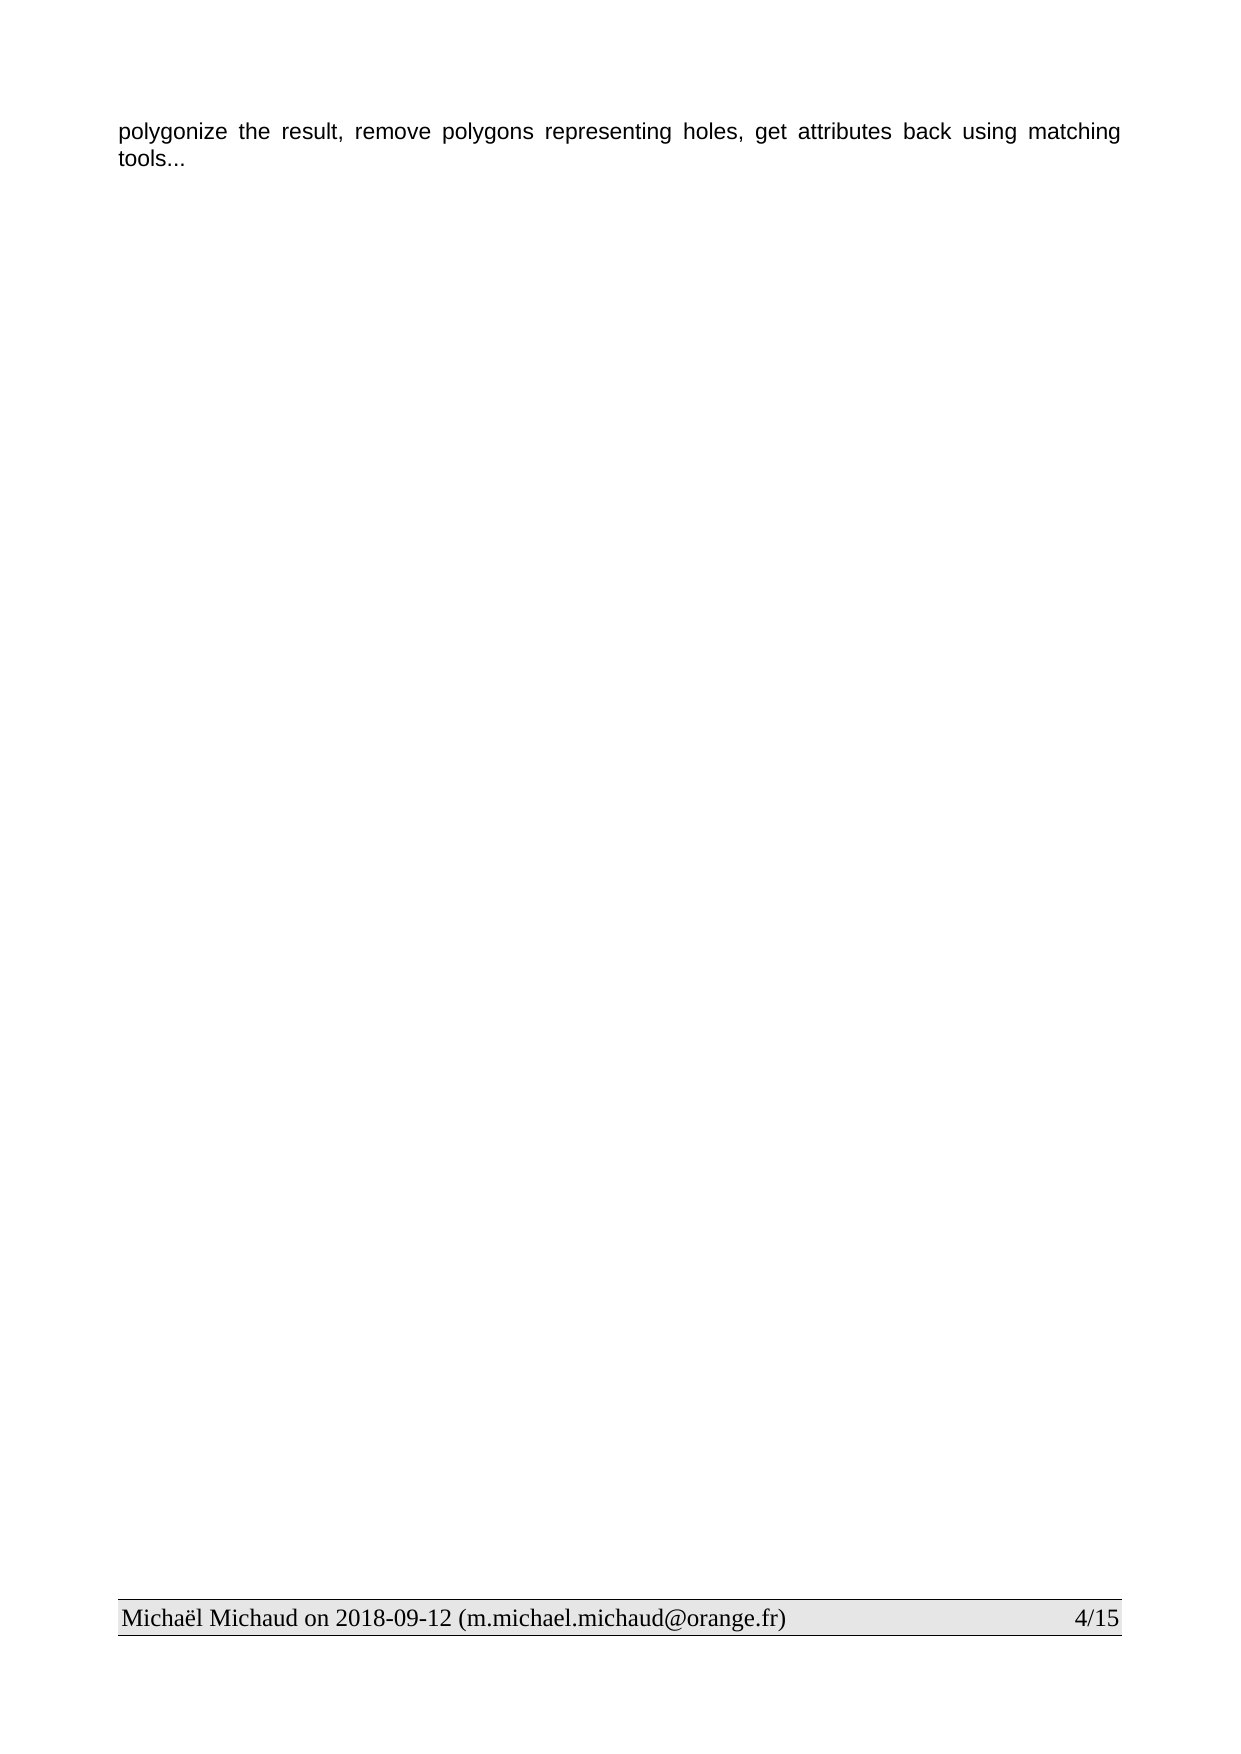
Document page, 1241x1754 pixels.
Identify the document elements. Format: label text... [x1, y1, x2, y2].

text polygonize the result, remove polygons representing holes, get attributes back using matching tools... [118, 118, 1122, 171]
